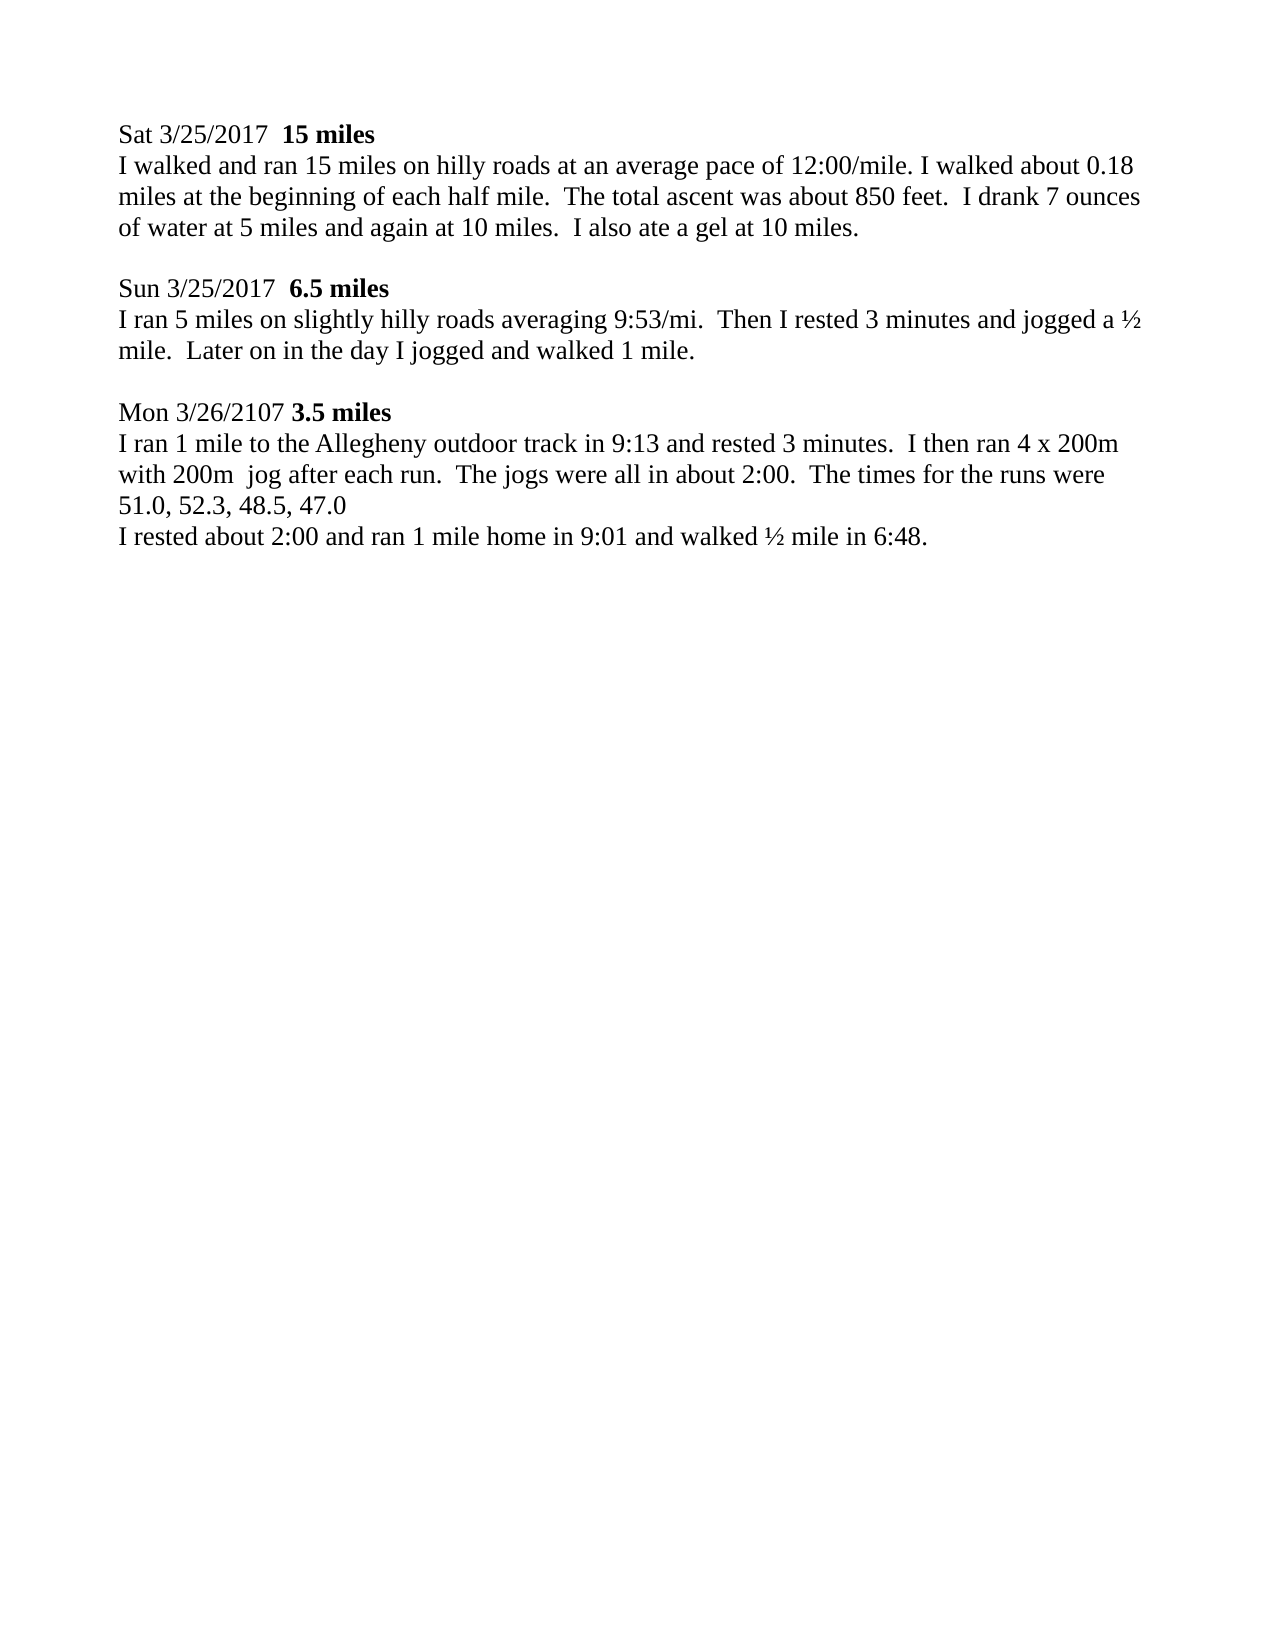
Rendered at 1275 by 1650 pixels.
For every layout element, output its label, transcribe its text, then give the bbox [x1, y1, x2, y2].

text I rested about 2:00 and ran 1 mile home in 9:01 and walked ½ mile in 6:48. [118, 520, 1157, 551]
text 51.0, 52.3, 48.5, 47.0 [118, 489, 1157, 520]
text Sun 3/25/2017 6.5 miles [118, 273, 1157, 304]
text Mon 3/26/2107 3.5 miles [118, 397, 1157, 427]
text I ran 5 miles on slightly hilly roads averaging 9:53/mi. Then I rested 3 minutes and jogged a ½ mile. Later on in the day I jogged and walked 1 mile. [118, 304, 1157, 366]
text Sat 3/25/2017 15 miles [118, 118, 1157, 149]
text I ran 1 mile to the Allegheny outdoor track in 9:13 and rested 3 minutes. I then ran 4 x 200m with 200m jog after each run. The jogs were all in about 2:00. The times for the runs were [118, 427, 1157, 489]
text I walked and ran 15 miles on hilly roads at an average pace of 12:00/mile. I walked about 0.18 miles at the beginning of each half mile. The total ascent was about 850 feet. I drank 7 ounces of water at 5 miles and again at 10 miles. I also ate a gel at 10 miles. [118, 149, 1157, 242]
